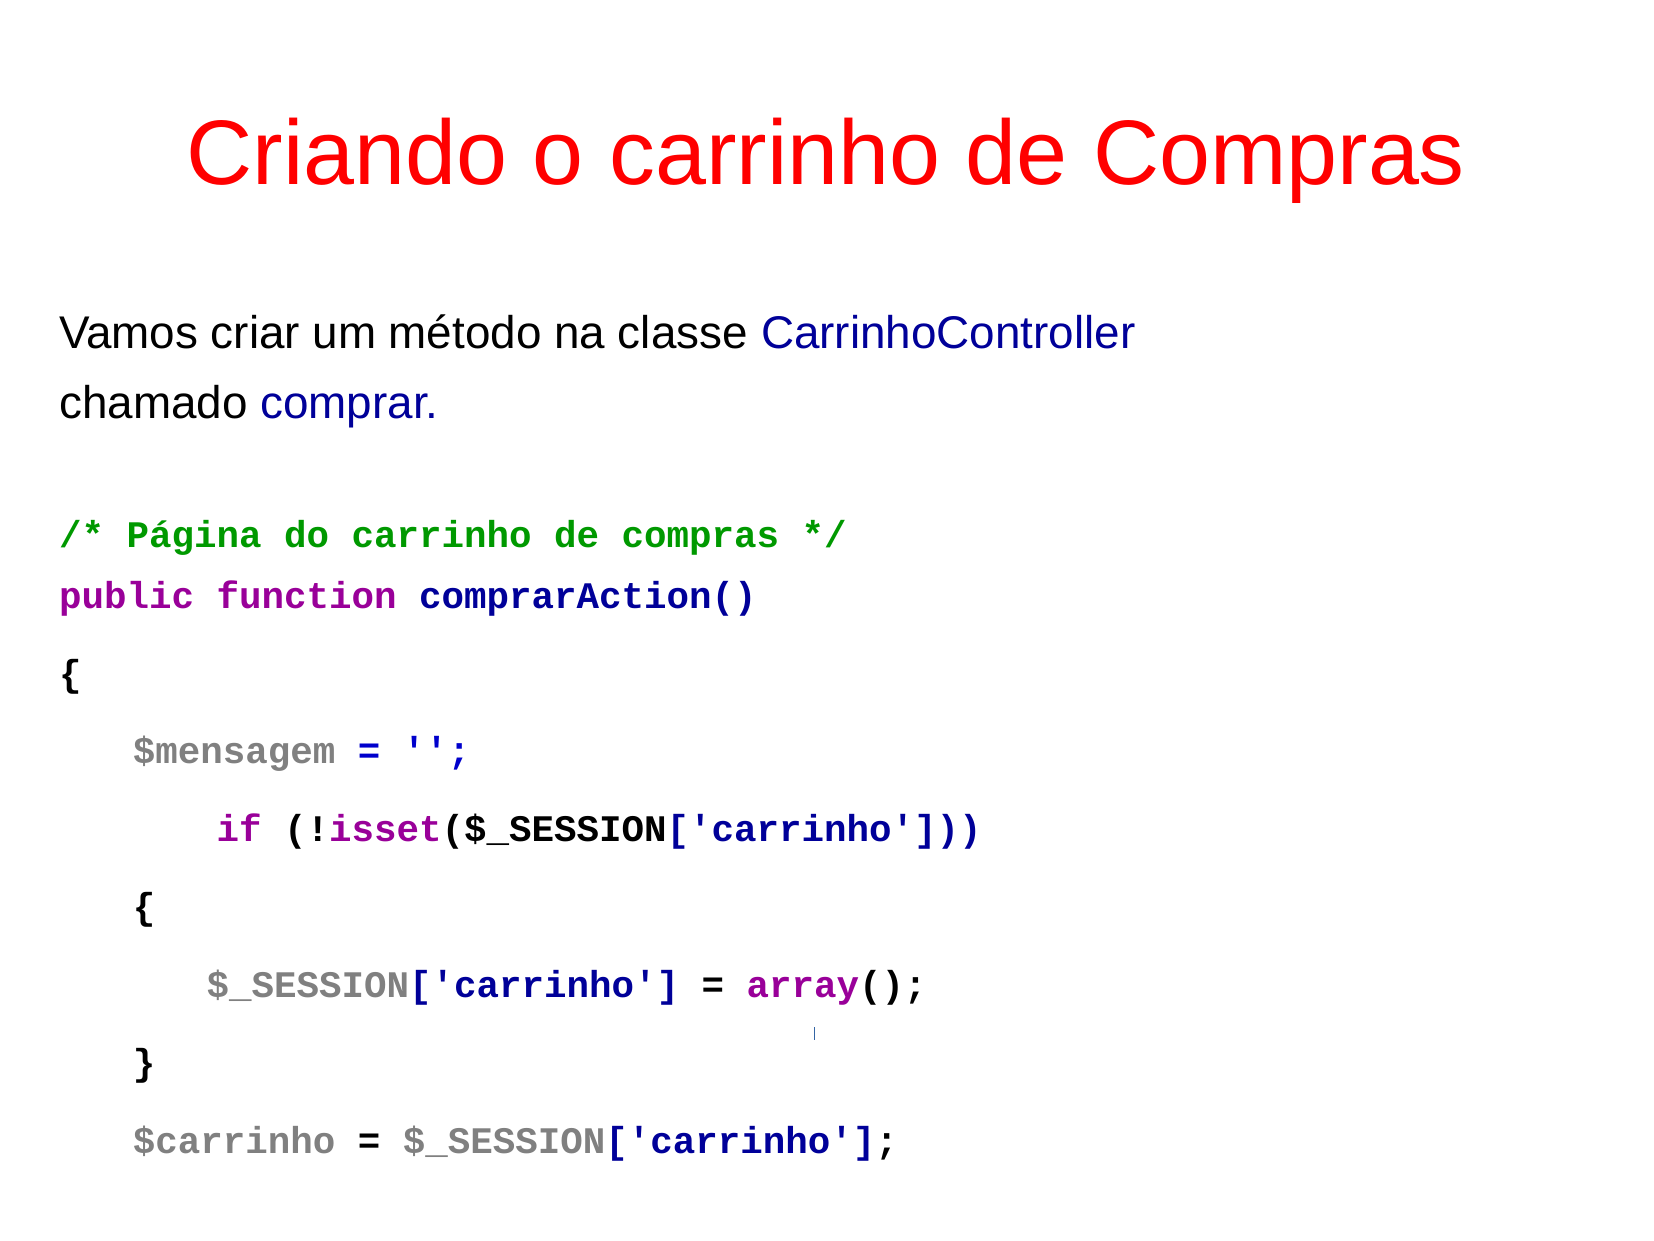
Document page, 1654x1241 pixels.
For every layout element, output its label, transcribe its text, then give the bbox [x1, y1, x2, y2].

list Vamos criar um método na classe CarrinhoController chamado comprar. /* Página do carrinho de compras */ public function comprarAction() { $mensagem = ''; if (!isset($_SESSION['carrinho'])) { $_SESSION['carrinho'] = array(); } $carrinho = $_SESSION['carrinho']; [59, 307, 1548, 1205]
title Criando o carrinho de Compras [82, 49, 1571, 257]
